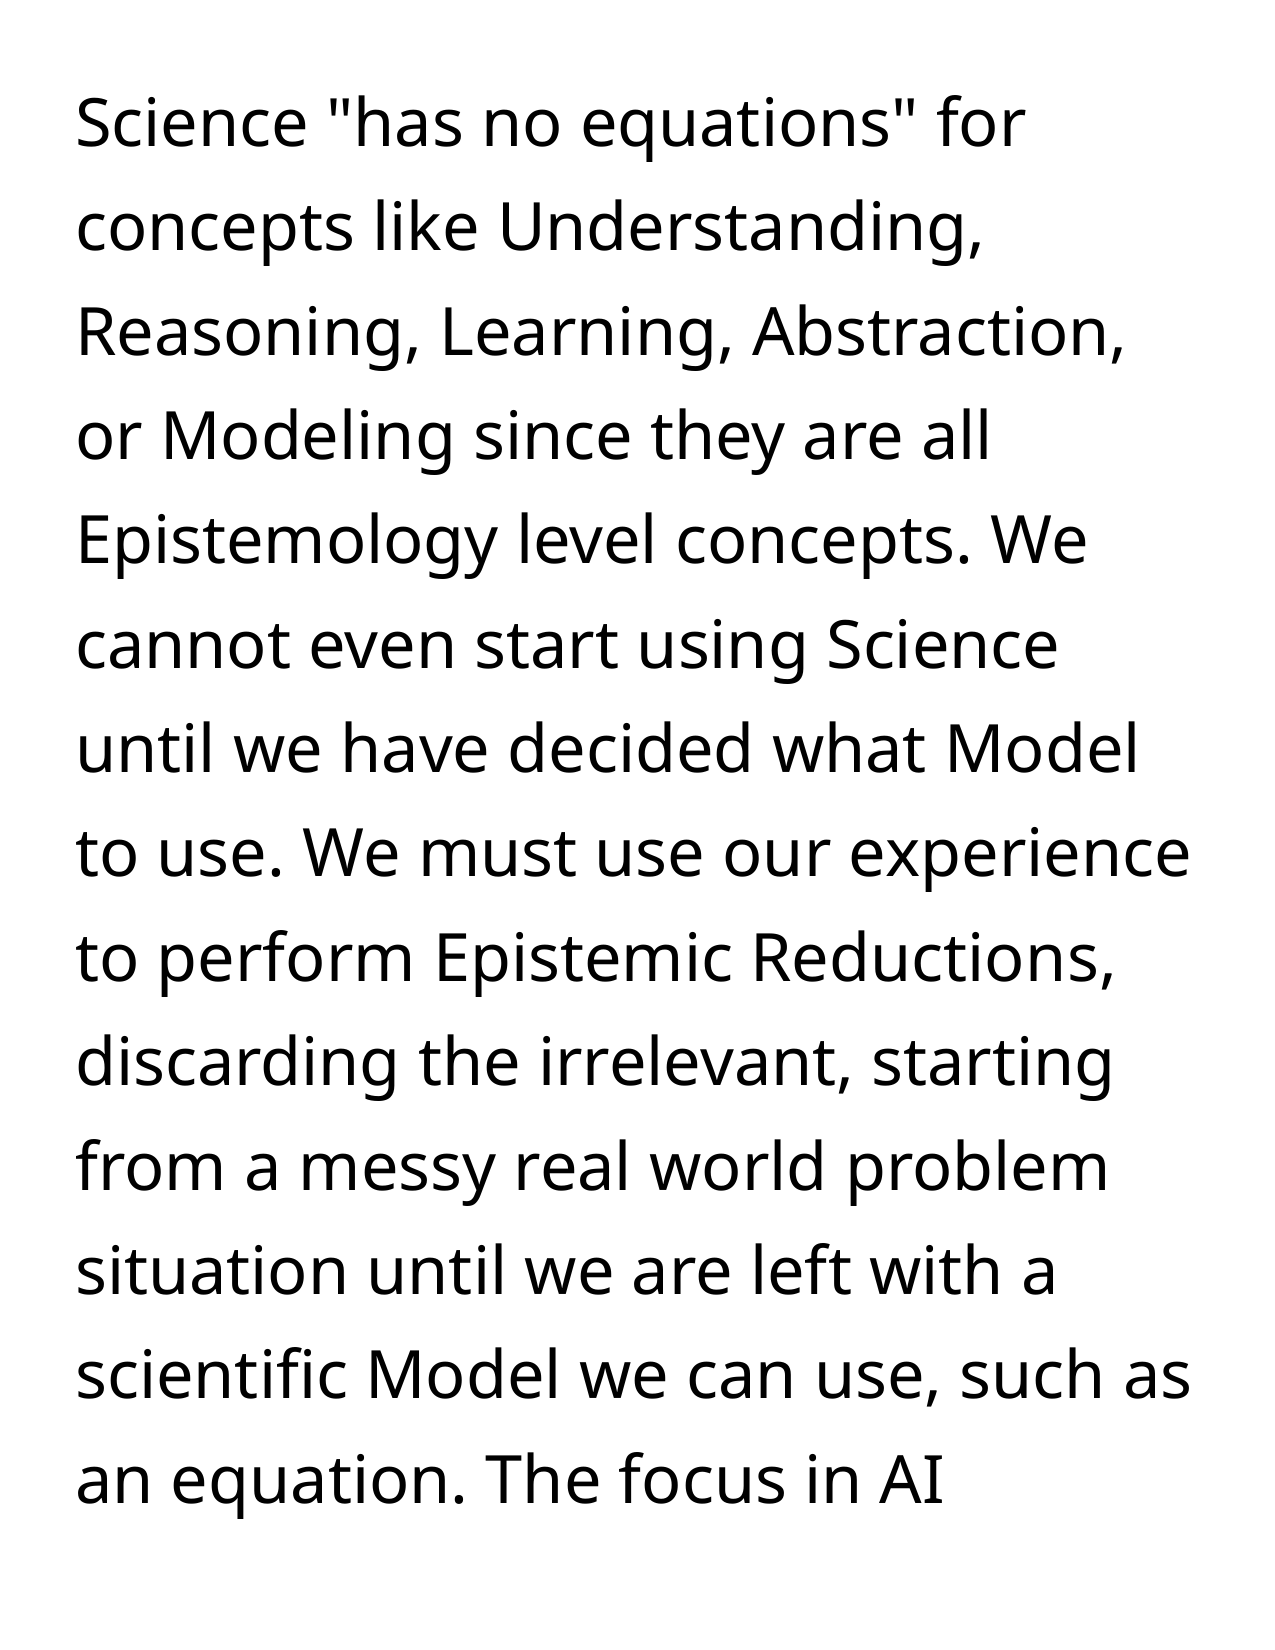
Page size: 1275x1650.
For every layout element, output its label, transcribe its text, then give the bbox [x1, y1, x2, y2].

text Science "has no equations" for concepts like Understanding, Reasoning, Learning, Abstraction, or Modeling since they are all Epistemology level concepts. We cannot even start using Science until we have decided what Model to use. We must use our experience to perform Epistemic Reductions, discarding the irrelevant, starting from a messy real world problem situation until we are left with a scientific Model we can use, such as an equation. The focus in AI [75, 75, 1200, 1523]
